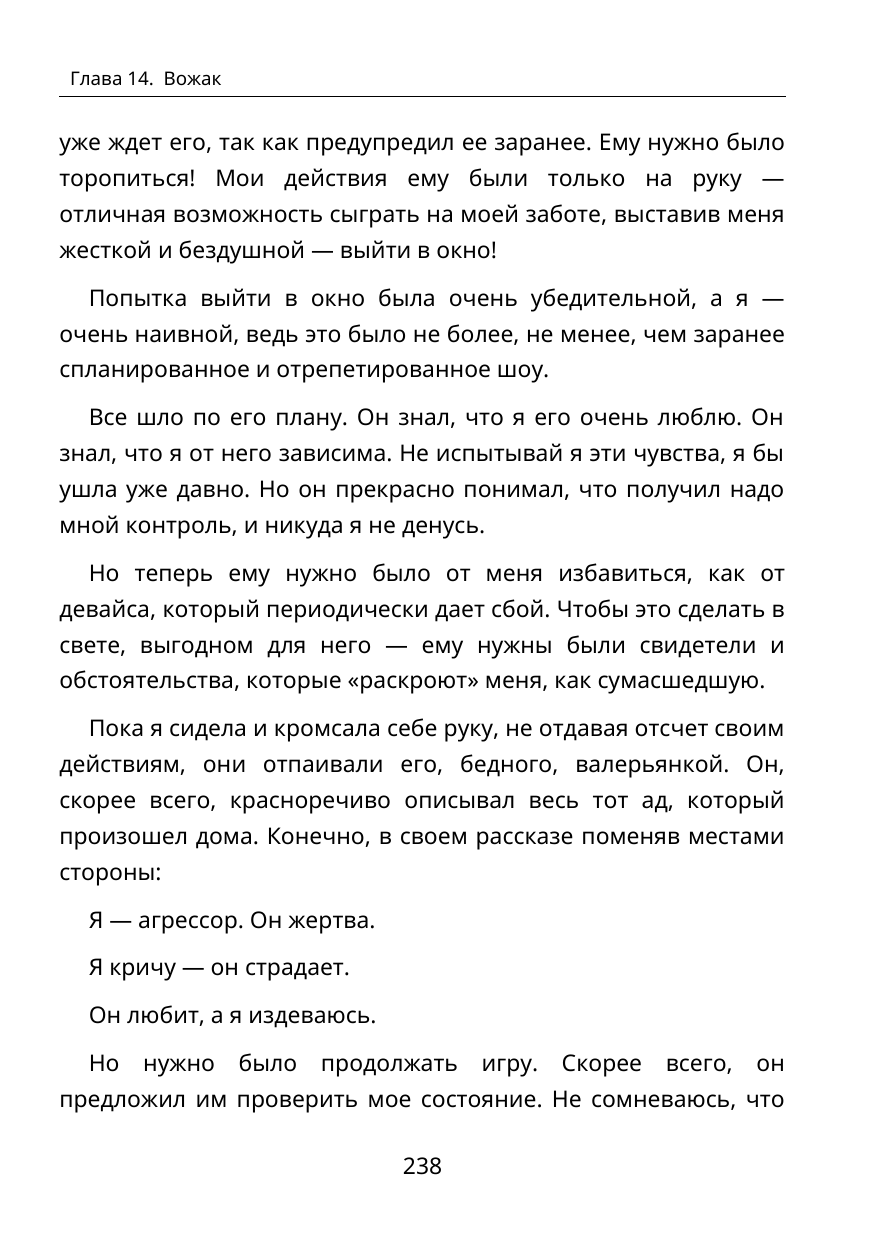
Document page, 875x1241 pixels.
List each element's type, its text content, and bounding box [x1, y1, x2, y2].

text Пока я сидела и кромсала себе руку, не отдавая отсчет своим действиям, они отпаивали его, бедного, валерьянкой. Он, скорее всего, красноречиво описывал весь тот ад, который произошел дома. Конечно, в своем рассказе поменяв местами стороны: [59, 712, 786, 887]
text Он любит, а я издеваюсь. [59, 999, 786, 1030]
text Но теперь ему нужно было от меня избавиться, как от девайса, который периодически дает сбой. Чтобы это сделать в свете, выгодном для него — ему нужны были свидетели и обстоятельства, которые «раскроют» меня, как сумасшедшую. [59, 557, 786, 696]
text Все шло по его плану. Он знал, что я его очень люблю. Он знал, что я от него зависима. Не испытывай я эти чувства, я бы ушла уже давно. Но он прекрасно понимал, что получил надо мной контроль, и никуда я не денусь. [59, 401, 786, 540]
text уже ждет его, так как предупредил ее заранее. Ему нужно было торопиться! Мои действия ему были только на руку — отличная возможность сыграть на моей заботе, выставив меня жесткой и бездушной — выйти в окно! [59, 126, 786, 265]
text Я — агрессор. Он жертва. [59, 904, 786, 935]
text Я кричу — он страдает. [59, 951, 786, 983]
text Но нужно было продолжать игру. Скорее всего, он предложил им проверить мое состояние. Не сомневаюсь, что [59, 1047, 786, 1114]
text Попытка выйти в окно была очень убедительной, а я — очень наивной, ведь это было не более, не менее, чем заранее спланированное и отрепетированное шоу. [59, 282, 786, 385]
